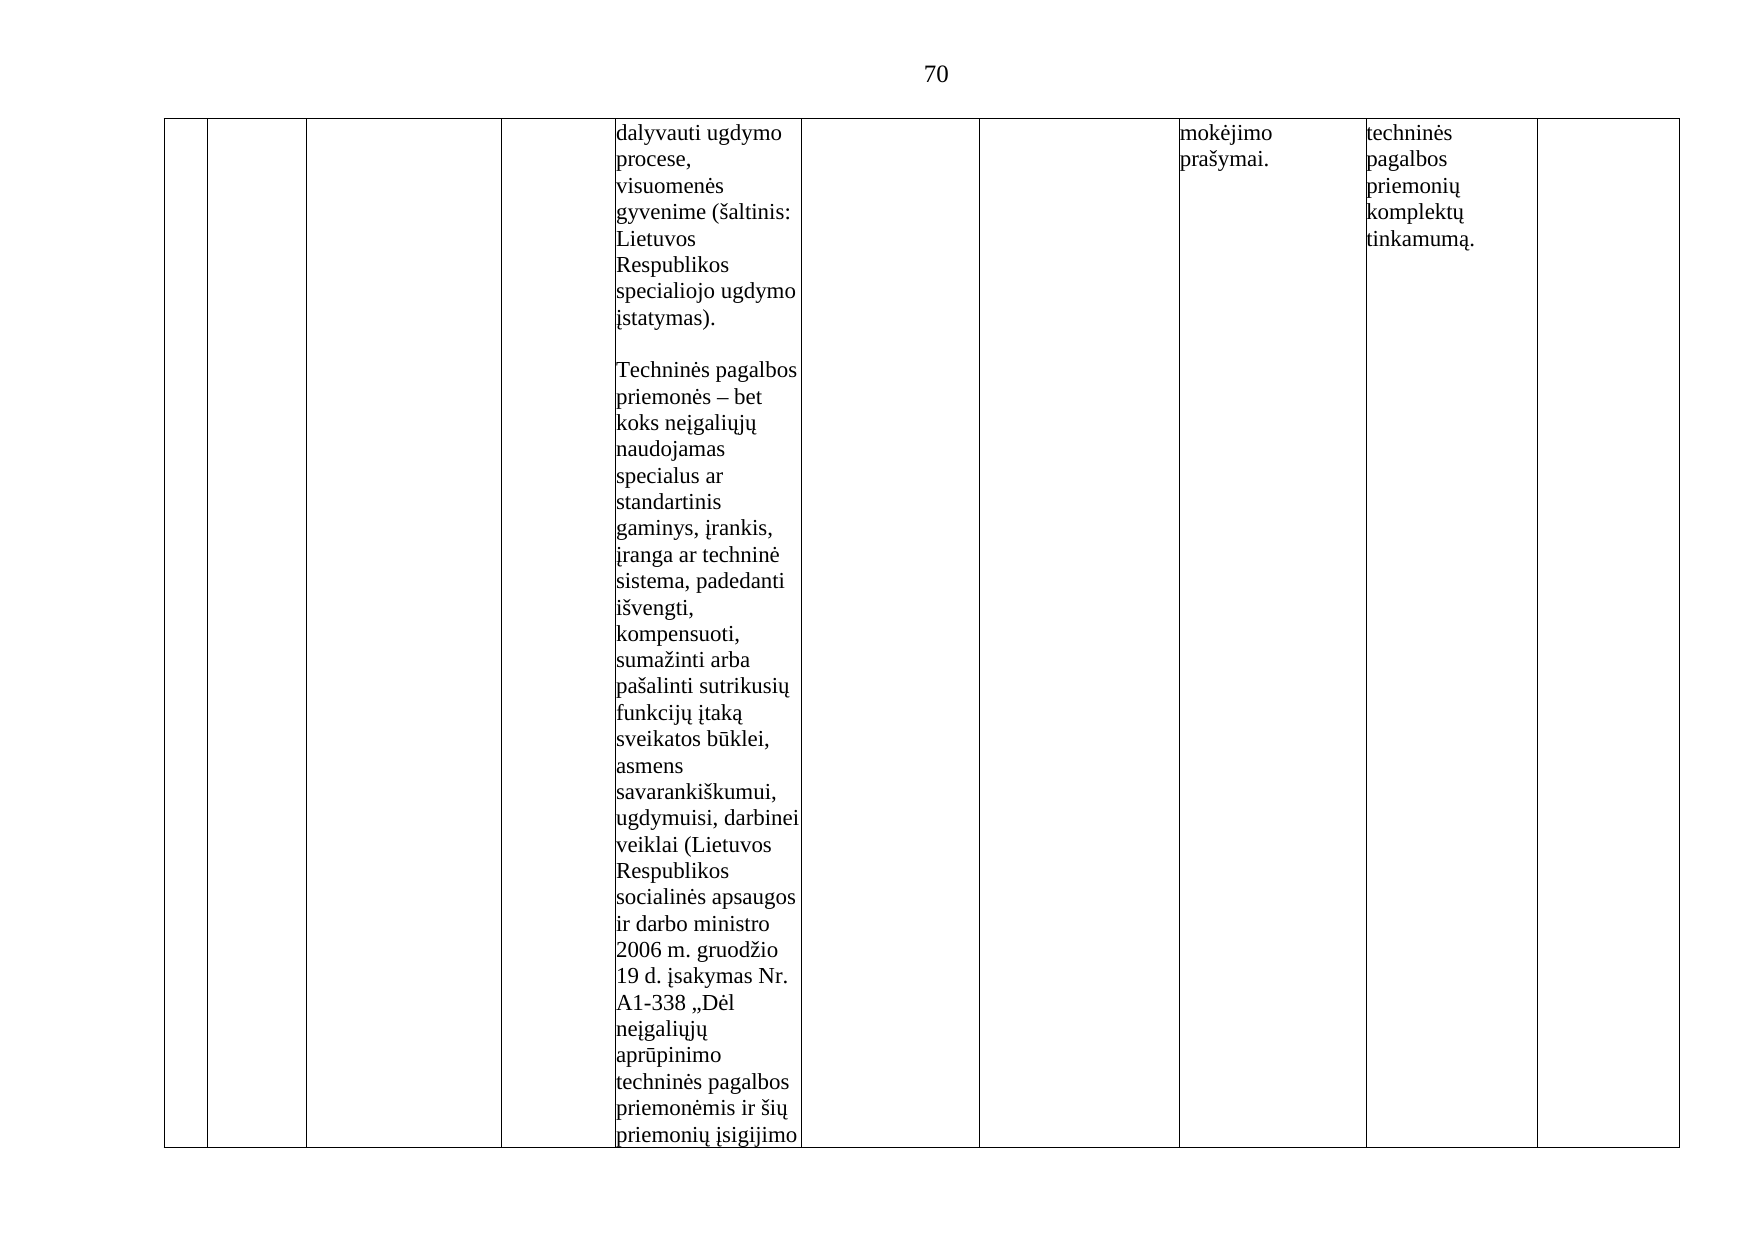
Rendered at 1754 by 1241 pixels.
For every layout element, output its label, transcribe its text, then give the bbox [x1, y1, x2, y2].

table_cell mokėjimo prašymai. [1180, 119, 1366, 1147]
table_cell [165, 119, 207, 1147]
table_cell [802, 119, 979, 1147]
table_cell dalyvauti ugdymo procese, visuomenės gyvenime (šaltinis: Lietuvos Respublikos specialiojo ugdymo įstatymas). Techninės pagalbos priemonės – bet koks neįgaliųjų naudojamas specialus ar standartinis gaminys, įrankis, įranga ar techninė sistema, padedanti išvengti, kompensuoti, sumažinti arba pašalinti sutrikusių funkcijų įtaką sveikatos būklei, asmens savarankiškumui, ugdymuisi, darbinei veiklai (Lietuvos Respublikos socialinės apsaugos ir darbo ministro 2006 m. gruodžio 19 d. įsakymas Nr. A1-338 „Dėl neįgaliųjų aprūpinimo techninės pagalbos priemonėmis ir šių priemonių įsigijimo [616, 119, 801, 1147]
table_cell [208, 119, 306, 1147]
table_cell techninės pagalbos priemonių komplektų tinkamumą. [1367, 119, 1537, 1147]
table_cell [1538, 119, 1679, 1147]
table_cell [502, 119, 615, 1147]
table_cell [307, 119, 501, 1147]
table_cell [980, 119, 1179, 1147]
